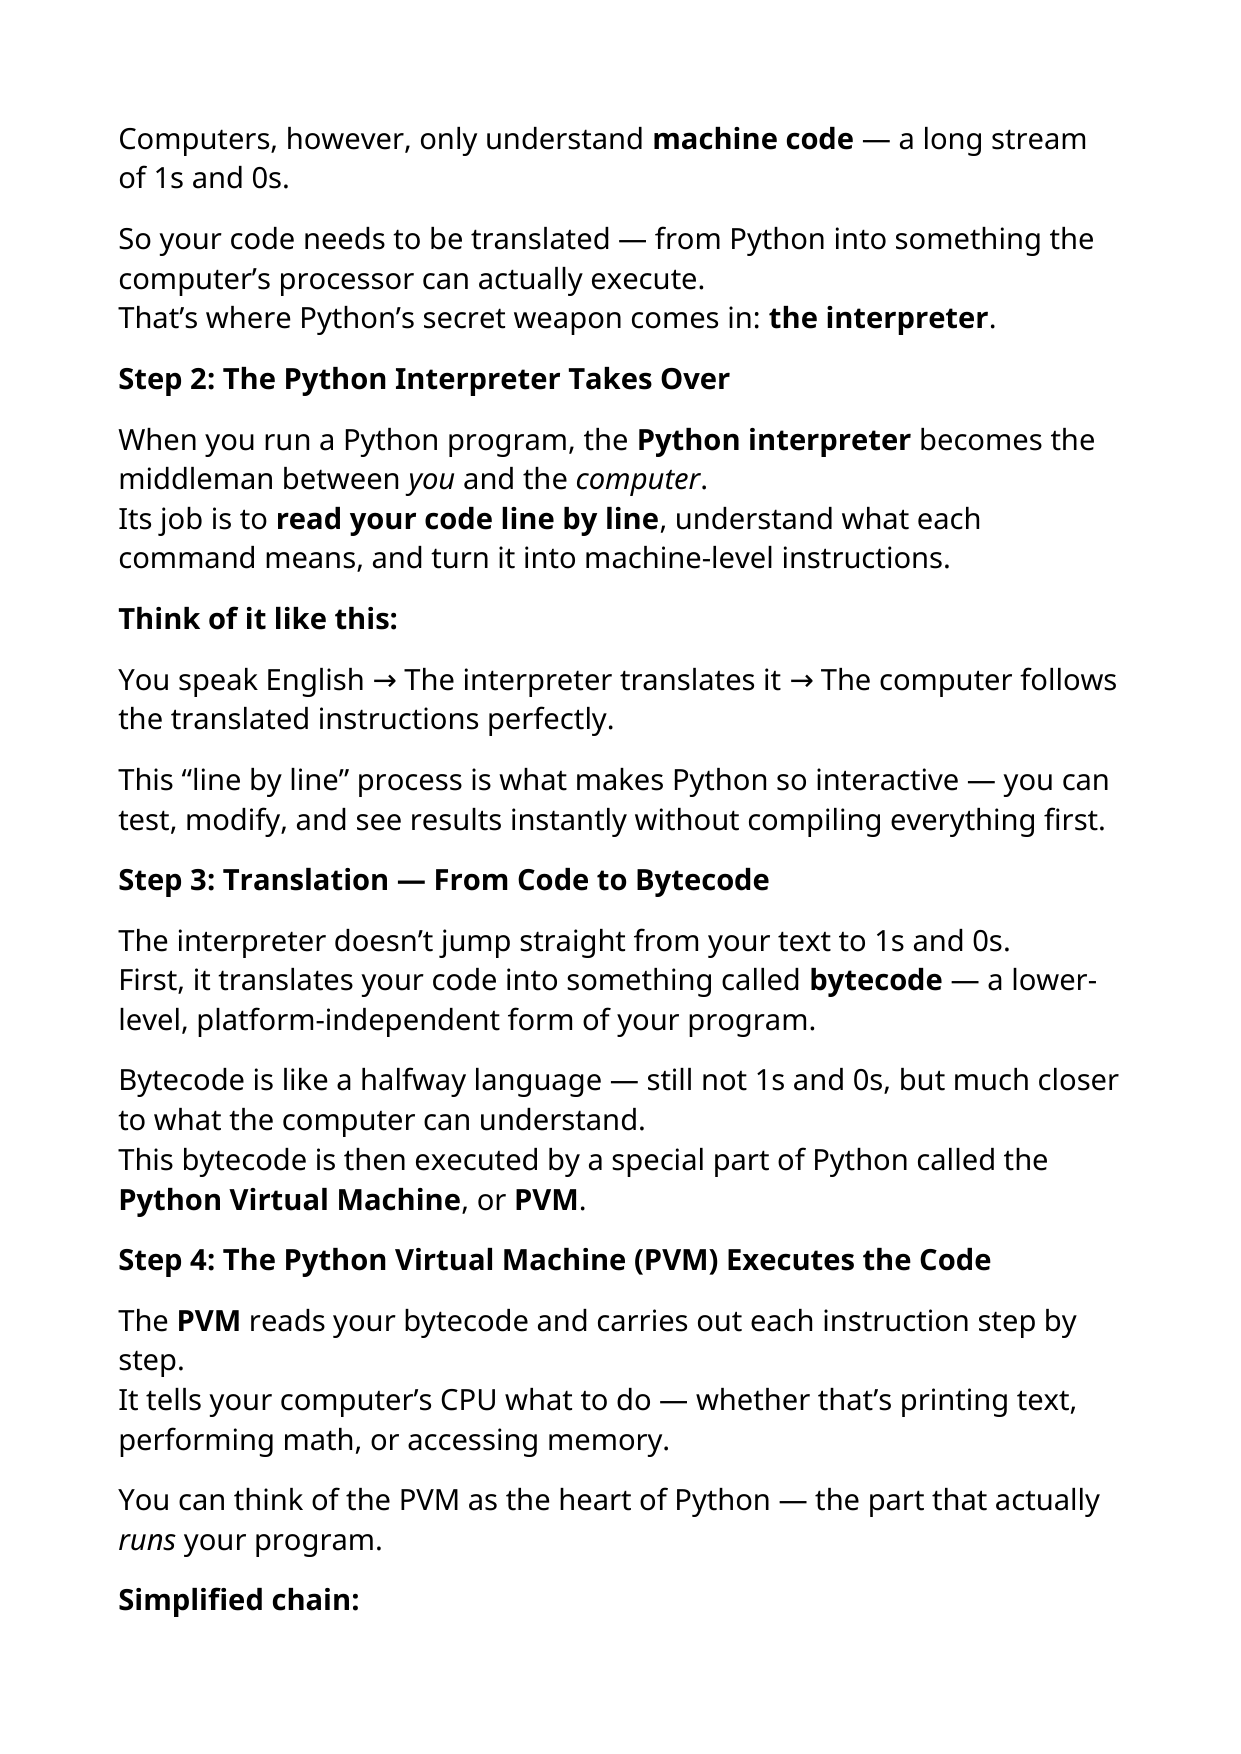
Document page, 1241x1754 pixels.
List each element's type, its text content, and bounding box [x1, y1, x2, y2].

text The PVM reads your bytecode and carries out each instruction step by step. It tells your computer’s CPU what to do — whether that’s printing text, performing math, or accessing memory. [118, 1300, 1122, 1458]
text Computers, however, only understand machine code — a long stream of 1s and 0s. [118, 118, 1122, 197]
text Step 3: Translation — From Code to Bytecode [118, 859, 1122, 899]
text Step 4: The Python Virtual Machine (PVM) Executes the Code [118, 1239, 1122, 1279]
text So your code needs to be translated — from Python into something the computer’s processor can actually execute. That’s where Python’s secret weapon comes in: the interpreter. [118, 218, 1122, 337]
text You speak English → The interpreter translates it → The computer follows the translated instructions perfectly. [118, 659, 1122, 738]
text Simplified chain: [118, 1579, 1122, 1619]
text Step 2: The Python Interpreter Takes Over [118, 358, 1122, 398]
text The interpreter doesn’t jump straight from your text to 1s and 0s. First, it translates your code into something called bytecode — a lower-level, platform-independent form of your program. [118, 920, 1122, 1039]
text Bytecode is like a halfway language — still not 1s and 0s, but much closer to what the computer can understand. This bytecode is then executed by a special part of Python called the Python Virtual Machine, or PVM. [118, 1060, 1122, 1218]
text Think of it like this: [118, 598, 1122, 638]
text You can think of the PVM as the heart of Python — the part that actually runs your program. [118, 1479, 1122, 1559]
text This “line by line” process is what makes Python so interactive — you can test, modify, and see results instantly without compiling everything first. [118, 759, 1122, 838]
text When you run a Python program, the Python interpreter becomes the middleman between you and the computer. Its job is to read your code line by line, understand what each command means, and turn it into machine-level instructions. [118, 419, 1122, 577]
